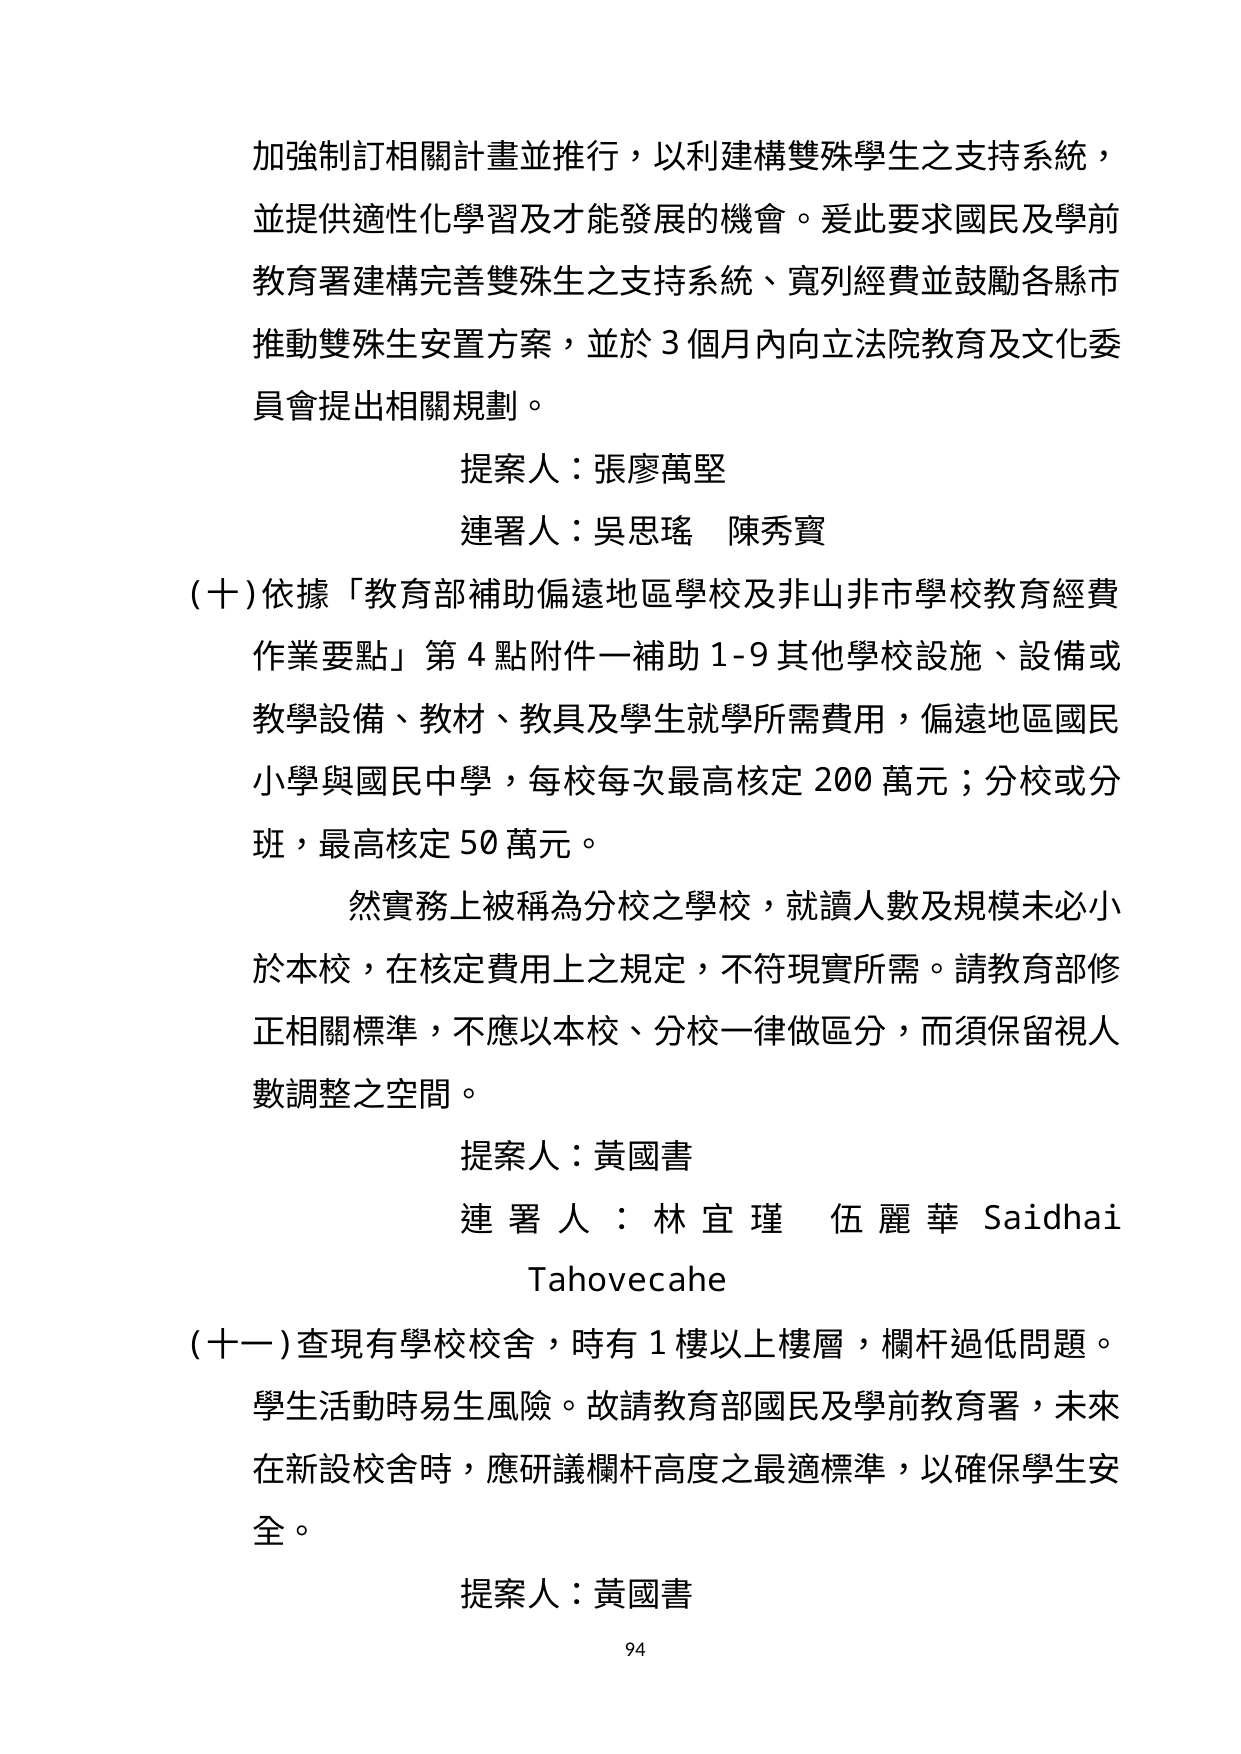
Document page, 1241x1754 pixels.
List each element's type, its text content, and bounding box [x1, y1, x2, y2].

text 提案人：黃國書 [460, 1550, 1122, 1612]
text (十一)查現有學校校舍，時有1樓以上樓層，欄杆過低問題。學生活動時易生風險。故請教育部國民及學前教育署，未來在新設校舍時，應研議欄杆高度之最適標準，以確保學生安全。 [185, 1300, 1122, 1550]
text 加強制訂相關計畫並推行，以利建構雙殊學生之支持系統，並提供適性化學習及才能發展的機會。爰此要求國民及學前教育署建構完善雙殊生之支持系統、寬列經費並鼓勵各縣市推動雙殊生安置方案，並於3個月內向立法院教育及文化委員會提出相關規劃。 [185, 112, 1122, 425]
text 提案人：張廖萬堅 [460, 425, 1122, 487]
text 然實務上被稱為分校之學校，就讀人數及規模未必小於本校，在核定費用上之規定，不符現實所需。請教育部修正相關標準，不應以本校、分校一律做區分，而須保留視人數調整之空間。 [185, 862, 1122, 1112]
text 提案人：黃國書 [460, 1112, 1122, 1175]
text (十)依據「教育部補助偏遠地區學校及非山非市學校教育經費作業要點」第4點附件一補助1-9其他學校設施、設備或教學設備、教材、教具及學生就學所需費用，偏遠地區國民小學與國民中學，每校每次最高核定200萬元；分校或分班，最高核定50萬元。 [185, 550, 1122, 862]
text 連署人：吳思瑤 陳秀寳 [460, 487, 1122, 550]
text 連署人：林宜瑾 伍麗華Saidhai Tahovecahe [460, 1175, 1122, 1300]
